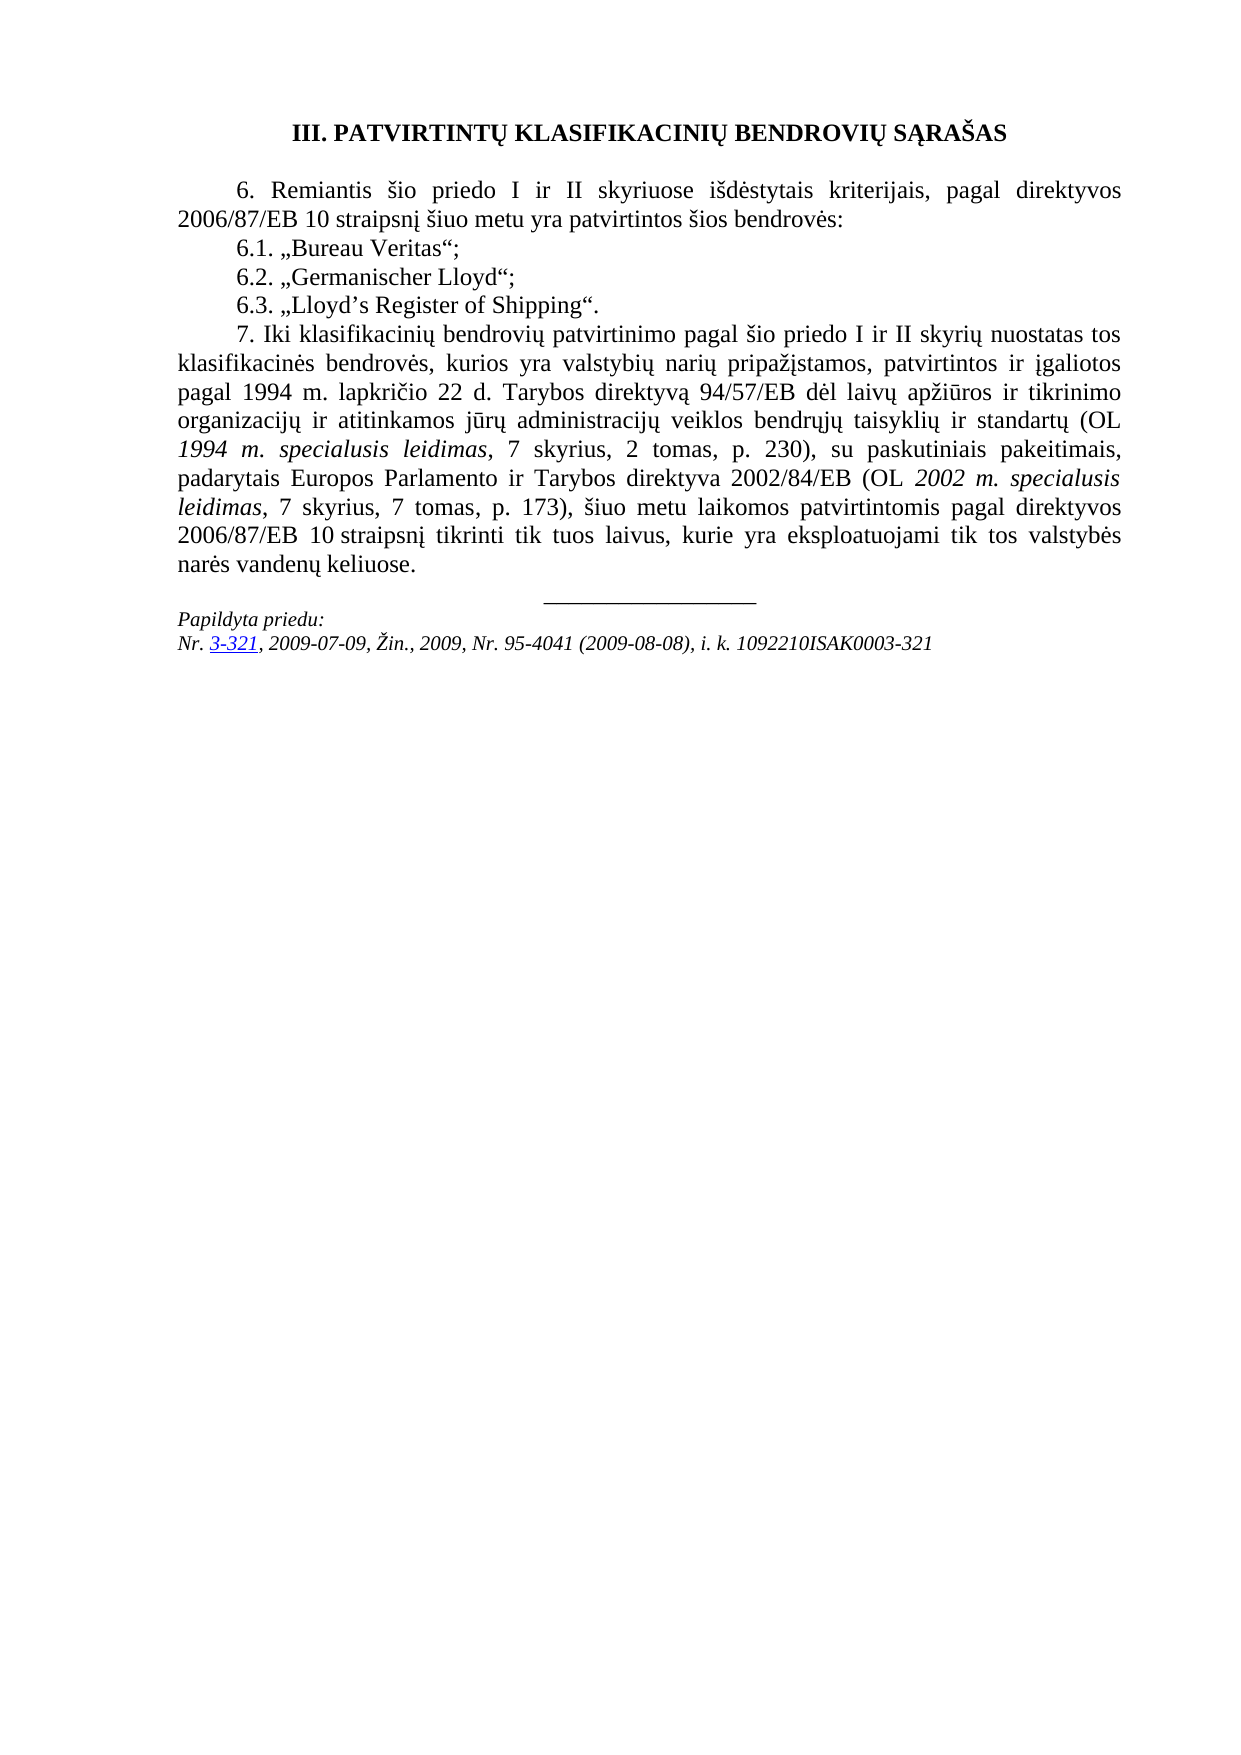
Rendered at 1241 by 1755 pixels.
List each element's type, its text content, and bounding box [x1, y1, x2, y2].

text 6.2. „Germanischer Lloyd“; [177, 262, 1122, 291]
text Papildyta priedu: [177, 607, 1122, 631]
text 6.1. „Bureau Veritas“; [177, 233, 1122, 262]
text _________________ [177, 578, 1122, 607]
text 7. Iki klasifikacinių bendrovių patvirtinimo pagal šio priedo I ir II skyrių nuostatas tos klasifikacinės bendrovės, kurios yra valstybių narių pripažįstamos, patvirtintos ir įgaliotos pagal 1994 m. lapkričio 22 d. Tarybos direktyvą 94/57/EB dėl laivų apžiūros ir tikrinimo organizacijų ir atitinkamos jūrų administracijų veiklos bendrųjų taisyklių ir standartų (OL 1994 m. specialusis leidimas, 7 skyrius, 2 tomas, p. 230), su paskutiniais pakeitimais, padarytais Europos Parlamento ir Tarybos direktyva 2002/84/EB (OL 2002 m. specialusis leidimas, 7 skyrius, 7 tomas, p. 173), šiuo metu laikomos patvirtintomis pagal direktyvos 2006/87/EB 10 straipsnį tikrinti tik tuos laivus, kurie yra eksploatuojami tik tos valstybės narės vandenų keliuose. [177, 319, 1122, 578]
text III. PATVIRTINTŲ KLASIFIKACINIŲ BENDROVIŲ SĄRAŠAS [177, 118, 1122, 147]
text 6. Remiantis šio priedo I ir II skyriuose išdėstytais kriterijais, pagal direktyvos 2006/87/EB 10 straipsnį šiuo metu yra patvirtintos šios bendrovės: [177, 176, 1122, 233]
text 6.3. „Lloyd’s Register of Shipping“. [177, 291, 1122, 319]
text Nr. 3-321, 2009-07-09, Žin., 2009, Nr. 95-4041 (2009-08-08), i. k. 1092210ISAK0003-321 [177, 631, 1122, 655]
